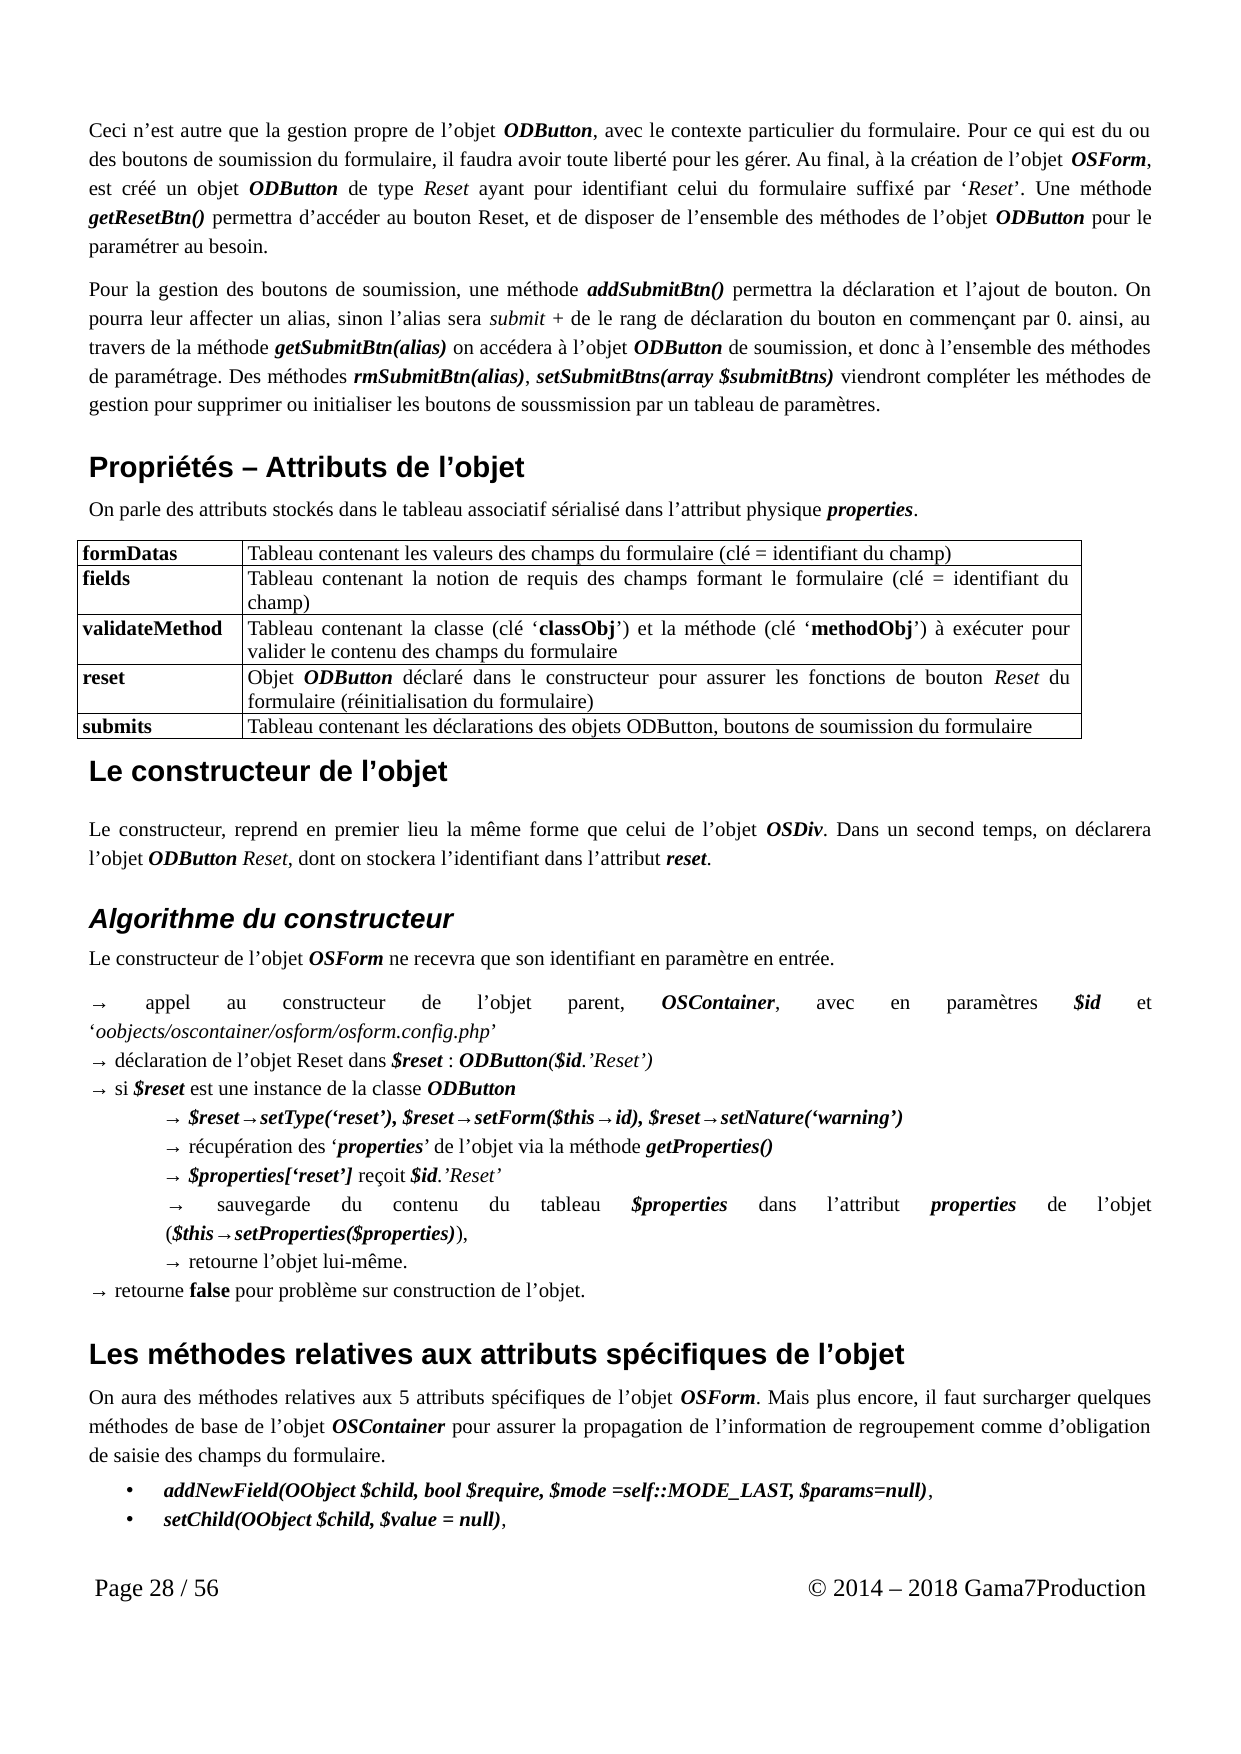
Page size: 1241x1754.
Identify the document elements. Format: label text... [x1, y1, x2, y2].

text On parle des attributs stockés dans le tableau associatif sérialisé dans l’attribut physique properties. [88, 497, 1152, 521]
table_cell Tableau contenant les déclarations des objets ODButton, boutons de soumission du formulaire [243, 714, 1081, 738]
text Le constructeur, reprend en premier lieu la même forme que celui de l’objet OSDiv. Dans un second temps, on déclarera l’objet ODButton Reset, dont on stockera l’identifiant dans l’attribut reset. [88, 817, 1152, 870]
list setChild(OObject $child, $value = null), [126, 1506, 1152, 1531]
list addNewField(OObject $child, bool $require, $mode =self::MODE_LAST, $params=null), [126, 1478, 1152, 1502]
subtitle Algorithme du constructeur [88, 902, 1152, 934]
text Pour la gestion des boutons de soumission, une méthode addSubmitBtn() permettra la déclaration et l’ajout de bouton. On pourra leur affecter un alias, sinon l’alias sera submit + de le rang de déclaration du bouton en commençant par 0. ainsi, au travers de la méthode getSubmitBtn(alias) on accédera à l’objet ODButton de soumission, et donc à l’ensemble des méthodes de paramétrage. Des méthodes rmSubmitBtn(alias), setSubmitBtns(array $submitBtns) viendront compléter les méthodes de gestion pour supprimer ou initialiser les boutons de soussmission par un tableau de paramètres. [88, 277, 1152, 416]
table_cell Tableau contenant la classe (clé ‘classObj’) et la méthode (clé ‘methodObj’) à exécuter pour valider le contenu des champs du formulaire [243, 615, 1081, 663]
table_cell Objet ODButton déclaré dans le constructeur pour assurer les fonctions de bouton Reset du formulaire (réinitialisation du formulaire) [243, 665, 1081, 713]
subtitle Le constructeur de l’objet [88, 754, 1152, 787]
table_cell validateMethod [78, 615, 242, 663]
text → déclaration de l’objet Reset dans $reset : ODButton($id.’Reset’) [88, 1047, 1152, 1072]
table_header Tableau contenant les valeurs des champs du formulaire (clé = identifiant du champ) [243, 541, 1081, 565]
table_cell reset [78, 665, 242, 713]
table_cell submits [78, 714, 242, 738]
text → retourne false pour problème sur construction de l’objet. [88, 1278, 1152, 1302]
text → $properties[‘reset’] reçoit $id.’Reset’ [88, 1163, 1152, 1187]
text → sauvegarde du contenu du tableau $properties dans l’attribut properties de l’objet ($this→setProperties($properties)), [165, 1192, 1152, 1245]
table_cell Tableau contenant la notion de requis des champs formant le formulaire (clé = identifiant du champ) [243, 566, 1081, 614]
text → $reset→setType(‘reset’), $reset→setForm($this→id), $reset→setNature(‘warning’) [88, 1105, 1152, 1129]
text → si $reset est une instance de la classe ODButton [88, 1076, 1152, 1100]
text → retourne l’objet lui-même. [88, 1249, 1152, 1273]
text On aura des méthodes relatives aux 5 attributs spécifiques de l’objet OSForm. Mais plus encore, il faut surcharger quelques méthodes de base de l’objet OSContainer pour assurer la propagation de l’information de regroupement comme d’obligation de saisie des champs du formulaire. [88, 1385, 1152, 1467]
table_cell fields [78, 566, 242, 614]
text Le constructeur de l’objet OSForm ne recevra que son identifiant en paramètre en entrée. [88, 946, 1152, 970]
text → appel au constructeur de l’objet parent, OSContainer, avec en paramètres $id et ‘oobjects/oscontainer/osform/osform.config.php’ [88, 990, 1152, 1043]
subtitle Propriétés – Attributs de l’objet [88, 450, 1152, 484]
table_header formDatas [78, 541, 242, 565]
subtitle Les méthodes relatives aux attributs spécifiques de l’objet [88, 1337, 1152, 1370]
text Ceci n’est autre que la gestion propre de l’objet ODButton, avec le contexte particulier du formulaire. Pour ce qui est du ou des boutons de soumission du formulaire, il faudra avoir toute liberté pour les gérer. Au final, à la création de l’objet OSForm, est créé un objet ODButton de type Reset ayant pour identifiant celui du formulaire suffixé par ‘Reset’. Une méthode getResetBtn() permettra d’accéder au bouton Reset, et de disposer de l’ensemble des méthodes de l’objet ODButton pour le paramétrer au besoin. [88, 118, 1152, 258]
text → récupération des ‘properties’ de l’objet via la méthode getProperties() [88, 1134, 1152, 1158]
